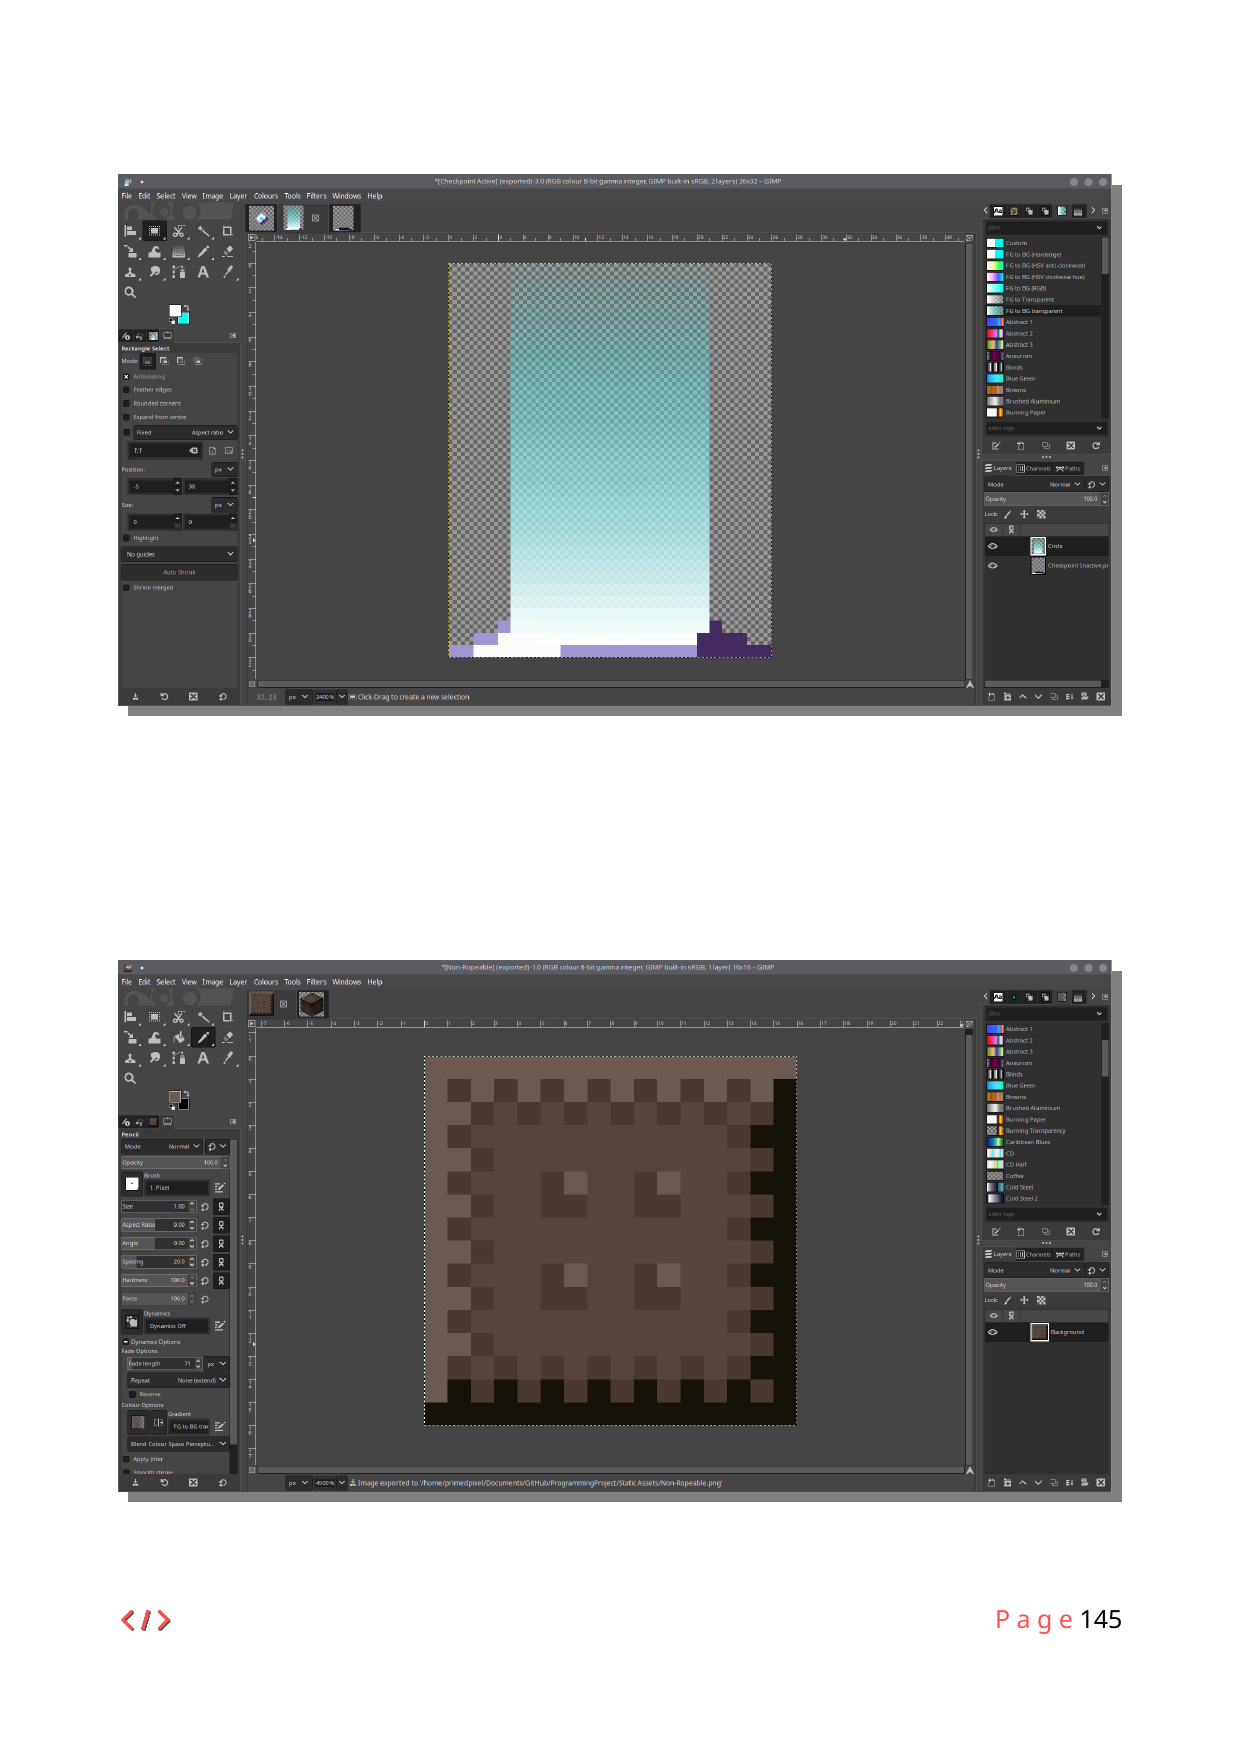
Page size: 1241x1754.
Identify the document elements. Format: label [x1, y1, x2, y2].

picture [118, 174, 1112, 706]
picture [118, 960, 1112, 1492]
picture [116, 1591, 175, 1649]
